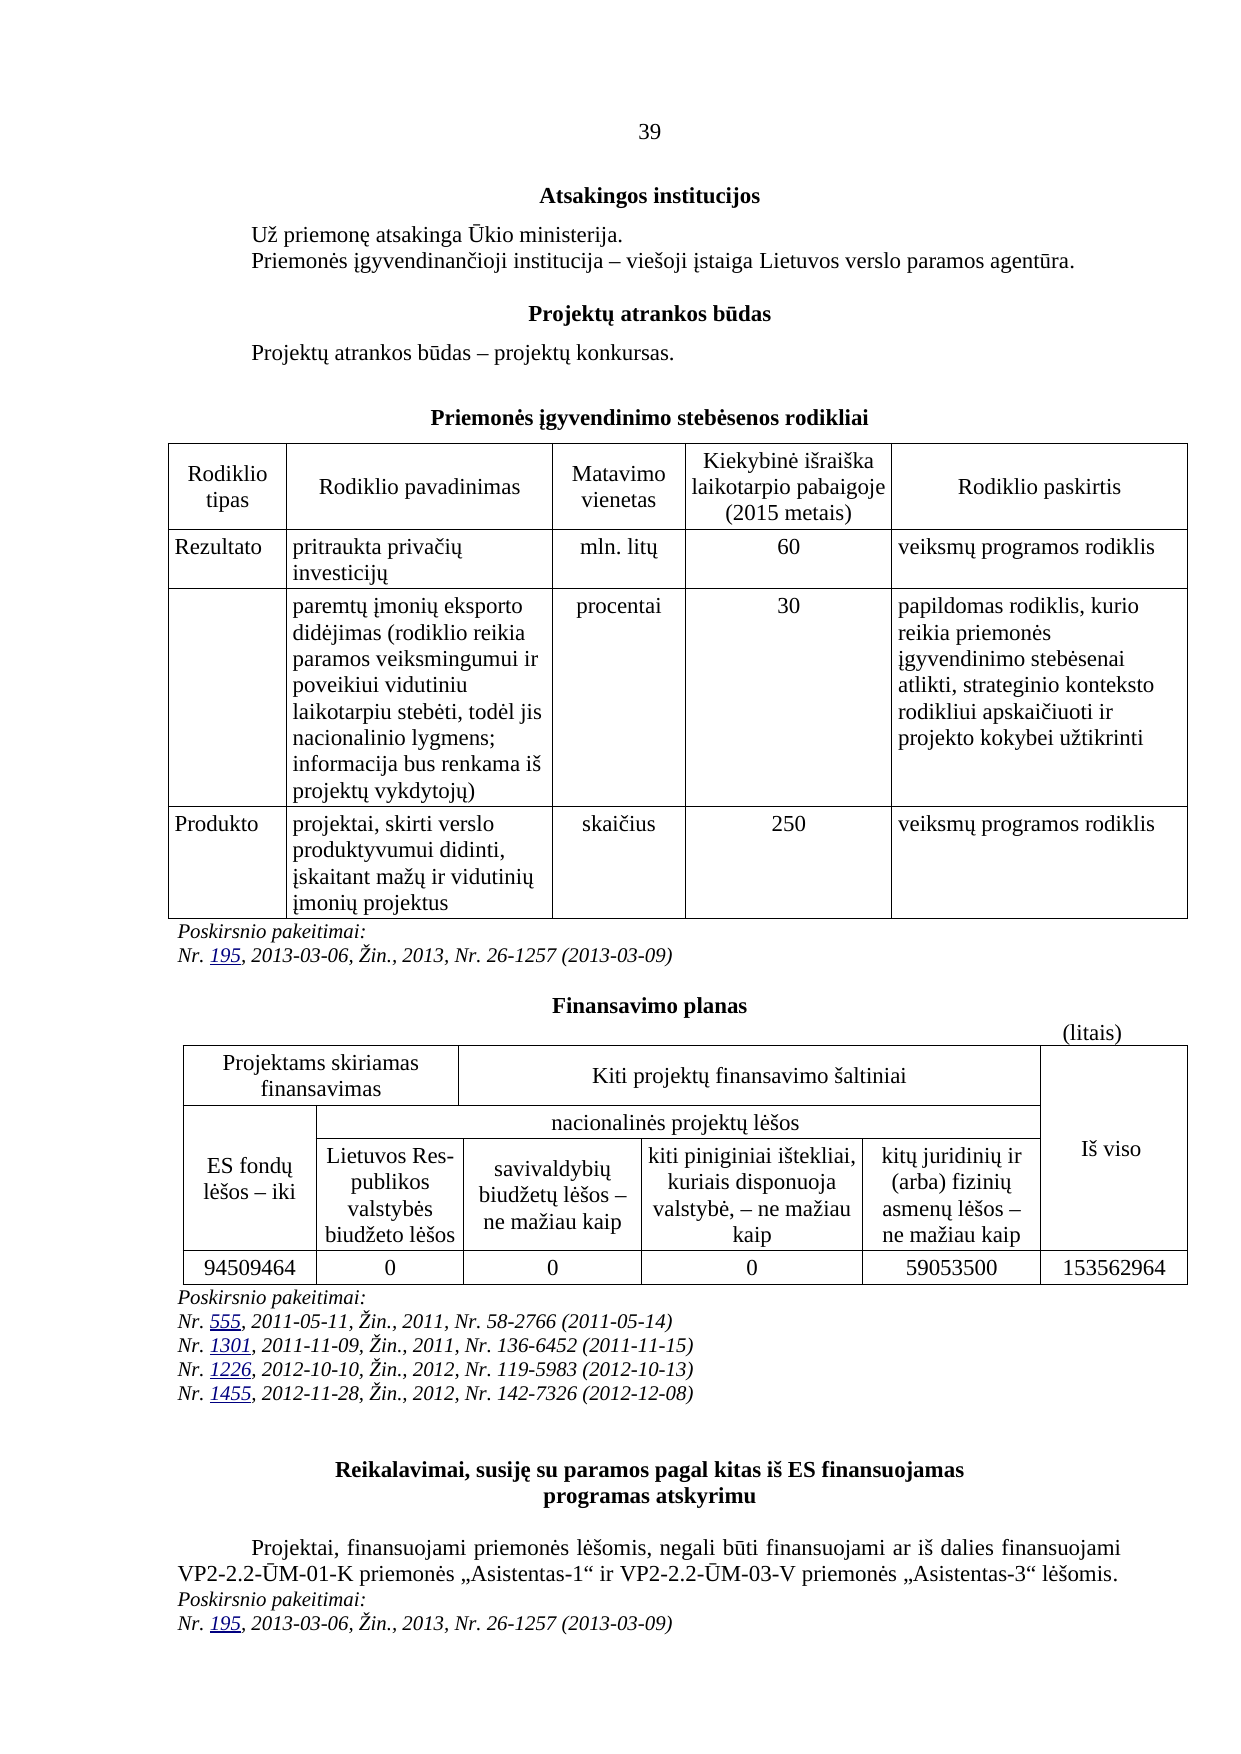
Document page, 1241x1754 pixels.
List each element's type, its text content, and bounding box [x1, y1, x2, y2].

text Priemonės įgyvendinimo stebėsenos rodikliai [177, 404, 1122, 430]
table_header Projektams skiriamas finansavimas [184, 1046, 458, 1105]
table_cell 153562964 [1041, 1251, 1187, 1283]
text Projektų atrankos būdas [177, 300, 1122, 326]
table_cell paremtų įmonių eksporto didėjimas (rodiklio reikia paramos veiksmingumui ir poveikiui vidutiniu laikotarpiu stebėti, todėl jis nacionalinio lygmens; informacija bus renkama iš projektų vykdytojų) [287, 589, 552, 806]
table_cell skaičius [553, 807, 685, 918]
text Nr. 1455, 2012-11-28, Žin., 2012, Nr. 142-7326 (2012-12-08) [177, 1381, 1122, 1405]
table_header Kiti projektų finansavimo šaltiniai [459, 1046, 1040, 1105]
table_cell Produkto [169, 807, 286, 918]
table_cell 60 [686, 530, 891, 588]
table_cell ES fondų lėšos – iki [184, 1106, 316, 1250]
table_cell savivaldybių biudžetų lėšos – ne mažiau kaip [464, 1139, 641, 1250]
table_cell Lietuvos Res­publikos valsty­bės biudžeto lėšos [317, 1139, 463, 1250]
text Atsakingos institucijos [177, 182, 1122, 208]
text Poskirsnio pakeitimai: [177, 1587, 1122, 1611]
table_header Rodiklio pavadinimas [287, 444, 552, 529]
table_cell procentai [553, 589, 685, 806]
text Už priemonę atsakinga Ūkio ministerija. [177, 221, 1122, 247]
table_cell projektai, skirti verslo produktyvumui didinti, įskaitant mažų ir vidutinių įmonių projektus [287, 807, 552, 918]
table_cell 0 [642, 1251, 862, 1283]
text Poskirsnio pakeitimai: [177, 919, 1122, 943]
table_cell Rezultato [169, 530, 286, 588]
list Reikalavimai, susiję su paramos pagal kitas iš ES finansuojamas programas atskyrimu [177, 1456, 1122, 1509]
table_cell kiti piniginiai ištekliai, kuriais disponuoja valstybė, – ne mažiau kaip [642, 1139, 862, 1250]
text Nr. 555, 2011-05-11, Žin., 2011, Nr. 58-2766 (2011-05-14) [177, 1309, 1122, 1333]
table_header Rodiklio paskirtis [892, 444, 1187, 529]
table_header Iš viso [1041, 1046, 1187, 1250]
table_cell 0 [317, 1251, 463, 1283]
table_cell pritraukta privačių investicijų [287, 530, 552, 588]
table_header Kiekybinė išraiška laikotarpio pabaigoje (2015 metais) [686, 444, 891, 529]
text Nr. 1301, 2011-11-09, Žin., 2011, Nr. 136-6452 (2011-11-15) [177, 1333, 1122, 1357]
table_cell [169, 589, 286, 806]
table_cell veiksmų programos rodiklis [892, 530, 1187, 588]
table_cell papildomas rodiklis, kurio reikia priemonės įgyvendinimo stebėsenai atlikti, strateginio konteksto rodikliui apskaičiuoti ir projekto kokybei užtikrinti [892, 589, 1187, 806]
text Nr. 195, 2013-03-06, Žin., 2013, Nr. 26-1257 (2013-03-09) [177, 1611, 1122, 1635]
table_cell mln. litų [553, 530, 685, 588]
table_cell kitų juridinių ir (arba) fizinių asmenų lėšos – ne mažiau kaip [863, 1139, 1040, 1250]
text Priemonės įgyvendinančioji institucija – viešoji įstaiga Lietuvos verslo paramos agentūra. [177, 247, 1122, 273]
table_cell 250 [686, 807, 891, 918]
text Nr. 195, 2013-03-06, Žin., 2013, Nr. 26-1257 (2013-03-09) [177, 943, 1122, 967]
table_header Matavimo vienetas [553, 444, 685, 529]
text Projektų atrankos būdas – projektų konkursas. [177, 339, 1122, 365]
table_cell 0 [464, 1251, 641, 1283]
table_cell 59053500 [863, 1251, 1040, 1283]
table_cell 94509464 [184, 1251, 316, 1283]
text Projektai, finansuojami priemonės lėšomis, negali būti finansuojami ar iš dalies finansuojami VP2-2.2-ŪM-01-K priemonės „Asistentas-1“ ir VP2-2.2-ŪM-03-V priemonės „Asistentas-3“ lėšomis. [177, 1534, 1122, 1587]
text Poskirsnio pakeitimai: [177, 1284, 1122, 1309]
table_header Rodiklio tipas [169, 444, 286, 529]
table_cell veiksmų programos rodiklis [892, 807, 1187, 918]
text Nr. 1226, 2012-10-10, Žin., 2012, Nr. 119-5983 (2012-10-13) [177, 1357, 1122, 1381]
table_cell 30 [686, 589, 891, 806]
table_cell nacionalinės projektų lėšos [317, 1106, 1040, 1138]
text Finansavimo planas [177, 992, 1122, 1019]
text (litais) [215, 1019, 1122, 1045]
